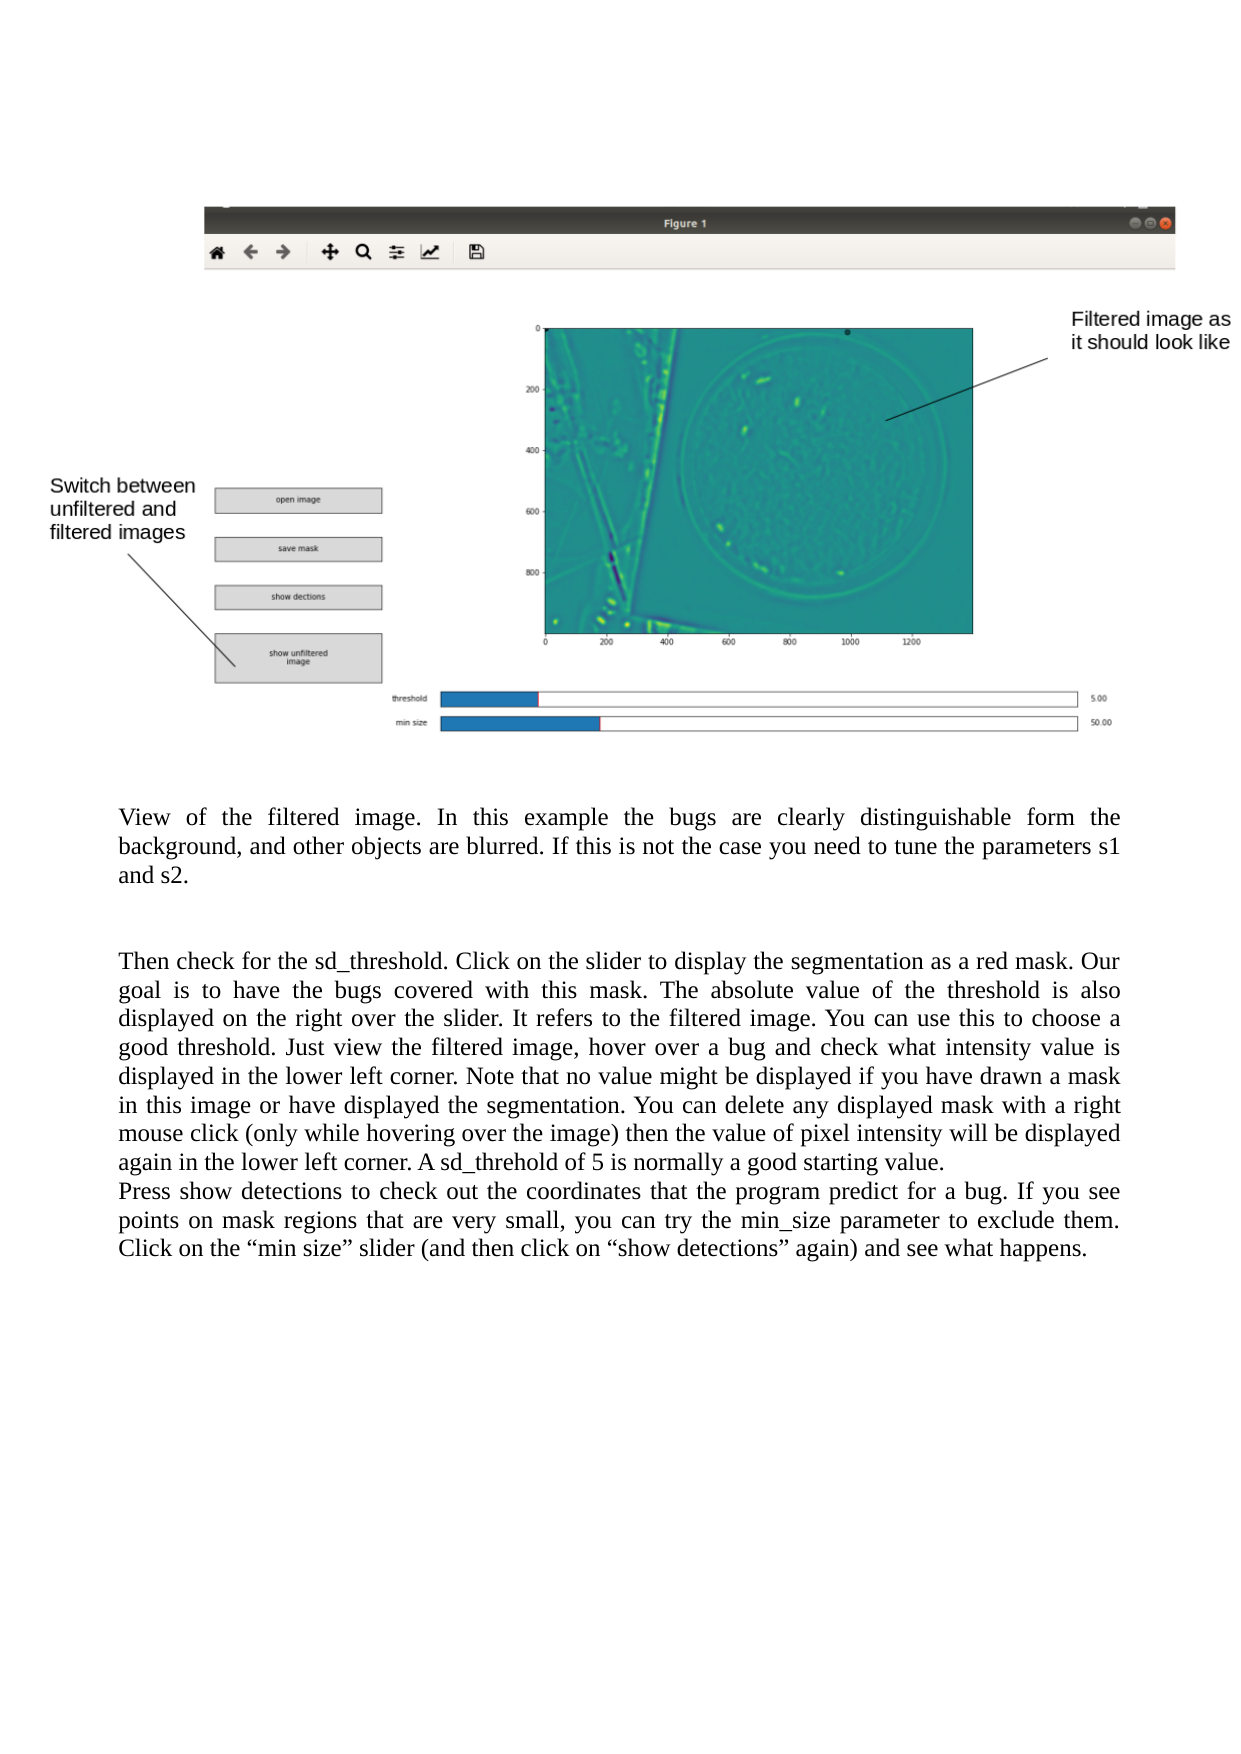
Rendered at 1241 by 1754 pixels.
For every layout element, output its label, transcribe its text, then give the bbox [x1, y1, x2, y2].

text Press show detections to check out the coordinates that the program predict for a bug. If you see points on mask regions that are very small, you can try the min_size parameter to exclude them. Click on the “min size” slider (and then click on “show detections” again) and see what happens. [118, 1176, 1122, 1262]
text Then check for the sd_threshold. Click on the slider to display the segmentation as a red mask. Our goal is to have the bugs covered with this mask. The absolute value of the threshold is also displayed on the right over the slider. It refers to the filtered image. You can use this to choose a good threshold. Just view the filtered image, hover over a bug and check what intensity value is displayed in the lower left corner. Note that no value might be displayed if you have drawn a mask in this image or have displayed the segmentation. You can delete any displayed mask with a right mouse click (only while hovering over the image) then the value of pixel intensity will be displayed again in the lower left corner. A sd_threhold of 5 is normally a good starting value. [118, 946, 1122, 1176]
text View of the filtered image. In this example the bugs are clearly distinguishable form the background, and other objects are blurred. If this is not the case you need to tune the parameters s1 and s2. [118, 802, 1122, 888]
picture [37, 143, 1239, 774]
